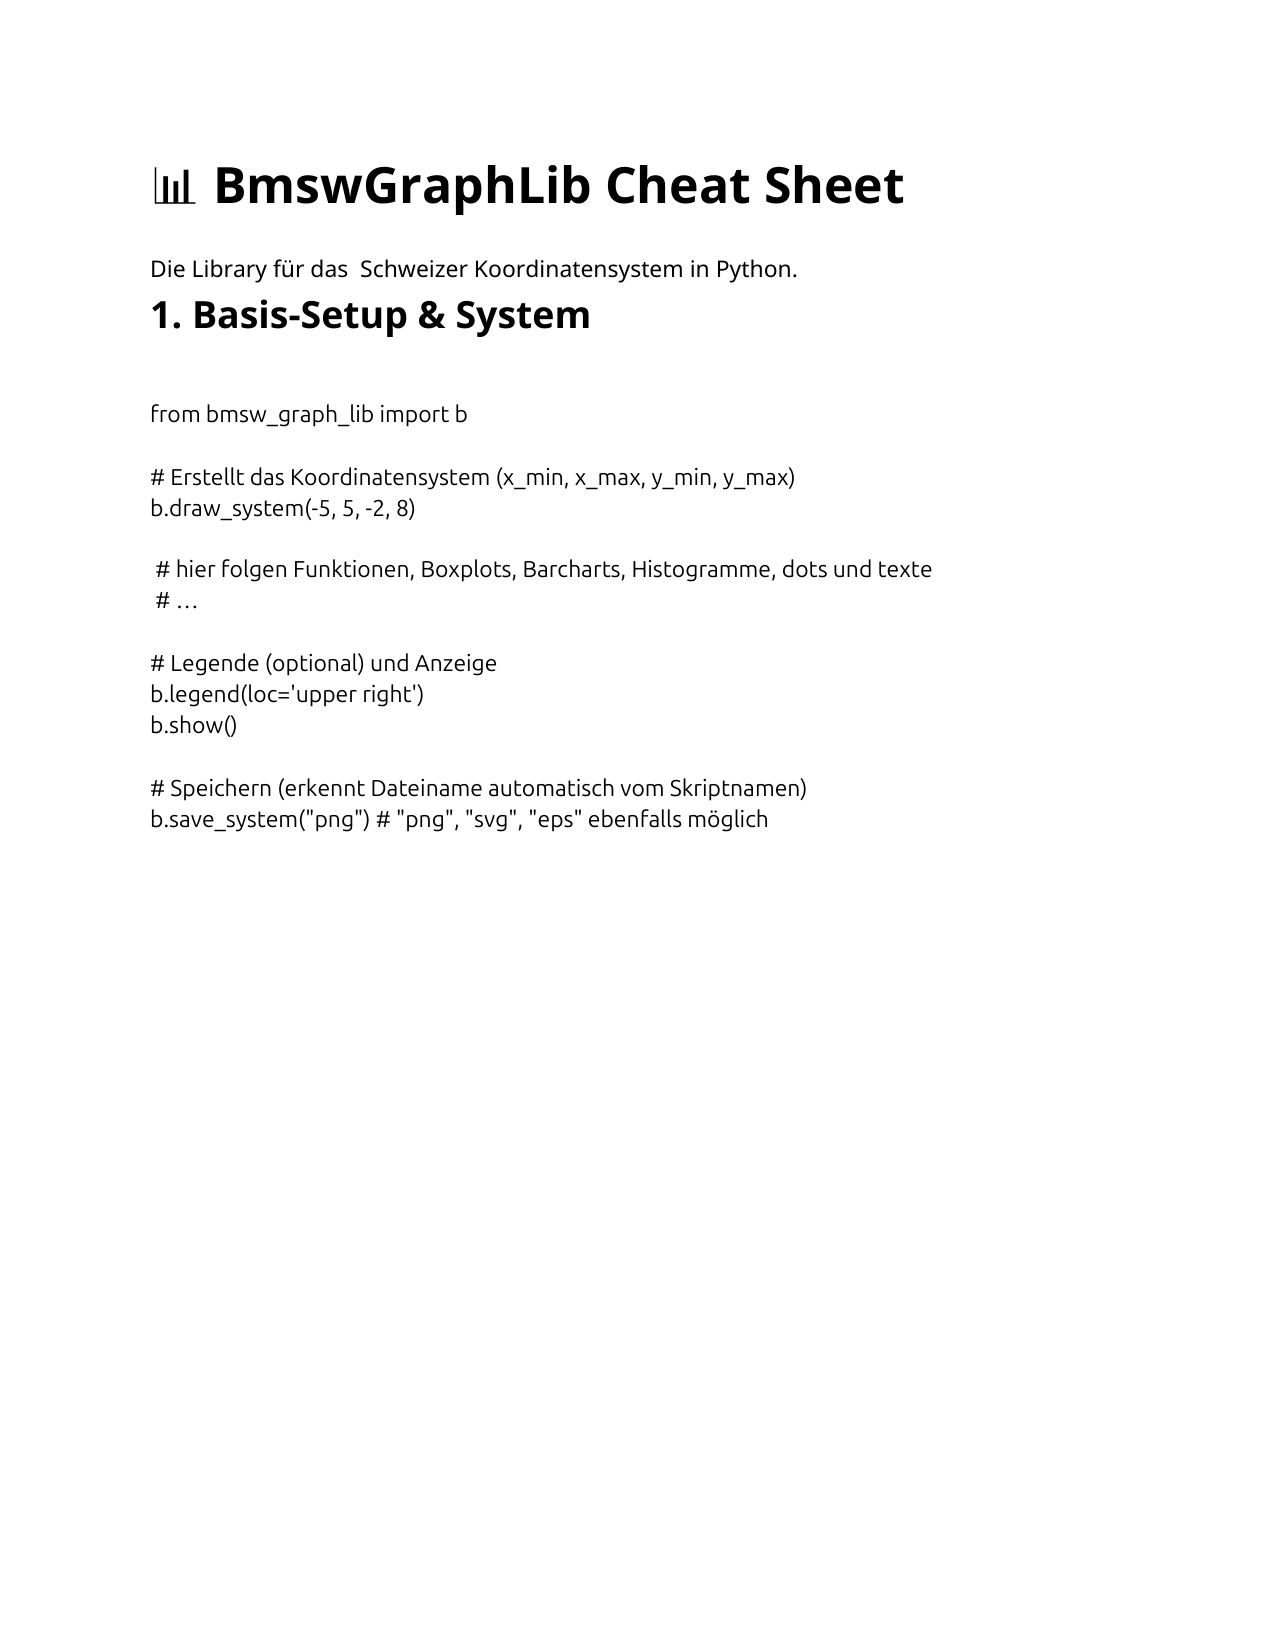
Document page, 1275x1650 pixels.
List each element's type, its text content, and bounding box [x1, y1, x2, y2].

text # Legende (optional) und Anzeige b.legend(loc='upper right') b.show() # Speichern (erkennt Dateiname automatisch vom Skriptnamen) b.save_system("png") # "png", "svg", "eps" ebenfalls möglich [150, 618, 1125, 863]
text # … [150, 587, 1125, 615]
text from bmsw_graph_lib import b # Erstellt das Koordinatensystem (x_min, x_max, y_min, y_max) b.draw_system(-5, 5, -2, 8) [150, 401, 1125, 552]
subtitle 📊 BmswGraphLib Cheat Sheet [150, 150, 1125, 218]
subtitle 1. Basis-Setup & System [150, 288, 1125, 339]
text # hier folgen Funktionen, Boxplots, Barcharts, Histogramme, dots und texte [150, 556, 1125, 583]
text Die Library für das Schweizer Koordinatensystem in Python. [150, 253, 1125, 284]
